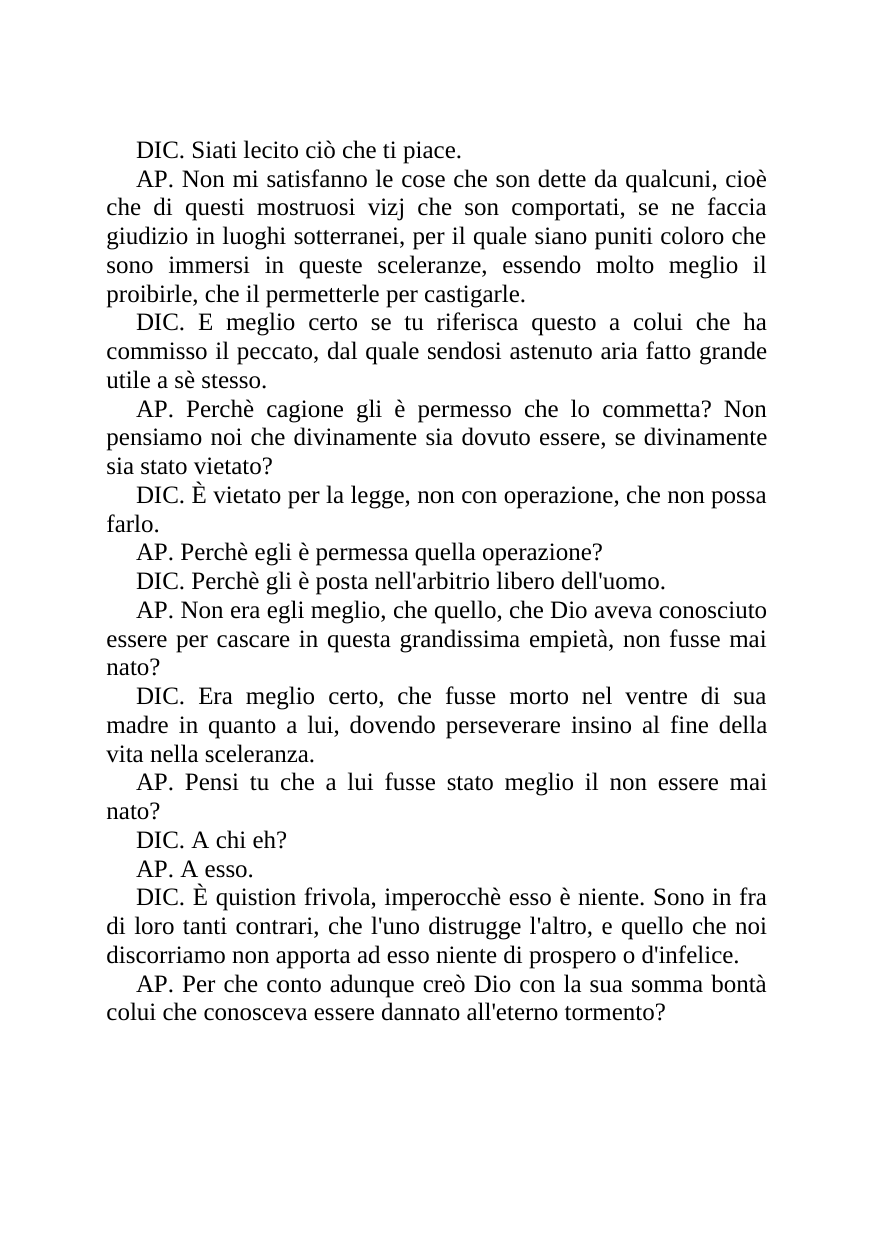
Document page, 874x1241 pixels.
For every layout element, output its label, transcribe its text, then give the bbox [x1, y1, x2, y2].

text AP. Non mi satisfanno le cose che son dette da qualcuni, cioè che di questi mostruosi vizj che son comportati, se ne faccia giudizio in luoghi sotterranei, per il quale siano puniti coloro che sono immersi in queste sceleranze, essendo molto meglio il proibirle, che il permetterle per castigarle. [106, 164, 768, 307]
text AP. Perchè cagione gli è permesso che lo commetta? Non pensiamo noi che divinamente sia dovuto essere, se divinamente sia stato vietato? [106, 394, 768, 480]
text AP. Perchè egli è permessa quella operazione? [106, 537, 768, 566]
text DIC. Siati lecito ciò che ti piace. [106, 135, 768, 164]
text DIC. È vietato per la legge, non con operazione, che non possa farlo. [106, 480, 768, 537]
text AP. Per che conto adunque creò Dio con la sua somma bontà colui che conosceva essere dannato all'eterno tormento? [106, 969, 768, 1026]
text DIC. E meglio certo se tu riferisca questo a colui che ha commisso il peccato, dal quale sendosi astenuto aria fatto grande utile a sè stesso. [106, 307, 768, 394]
text AP. Pensi tu che a lui fusse stato meglio il non essere mai nato? [106, 767, 768, 825]
text AP. A esso. [106, 854, 768, 882]
text AP. Non era egli meglio, che quello, che Dio aveva conosciuto essere per cascare in questa grandissima empietà, non fusse mai nato? [106, 595, 768, 681]
text DIC. È quistion frivola, imperocchè esso è niente. Sono in fra di loro tanti contrari, che l'uno distrugge l'altro, e quello che noi discorriamo non apporta ad esso niente di prospero o d'infelice. [106, 882, 768, 969]
text DIC. A chi eh? [106, 825, 768, 854]
text DIC. Era meglio certo, che fusse morto nel ventre di sua madre in quanto a lui, dovendo perseverare insino al fine della vita nella sceleranza. [106, 681, 768, 767]
text DIC. Perchè gli è posta nell'arbitrio libero dell'uomo. [106, 566, 768, 595]
